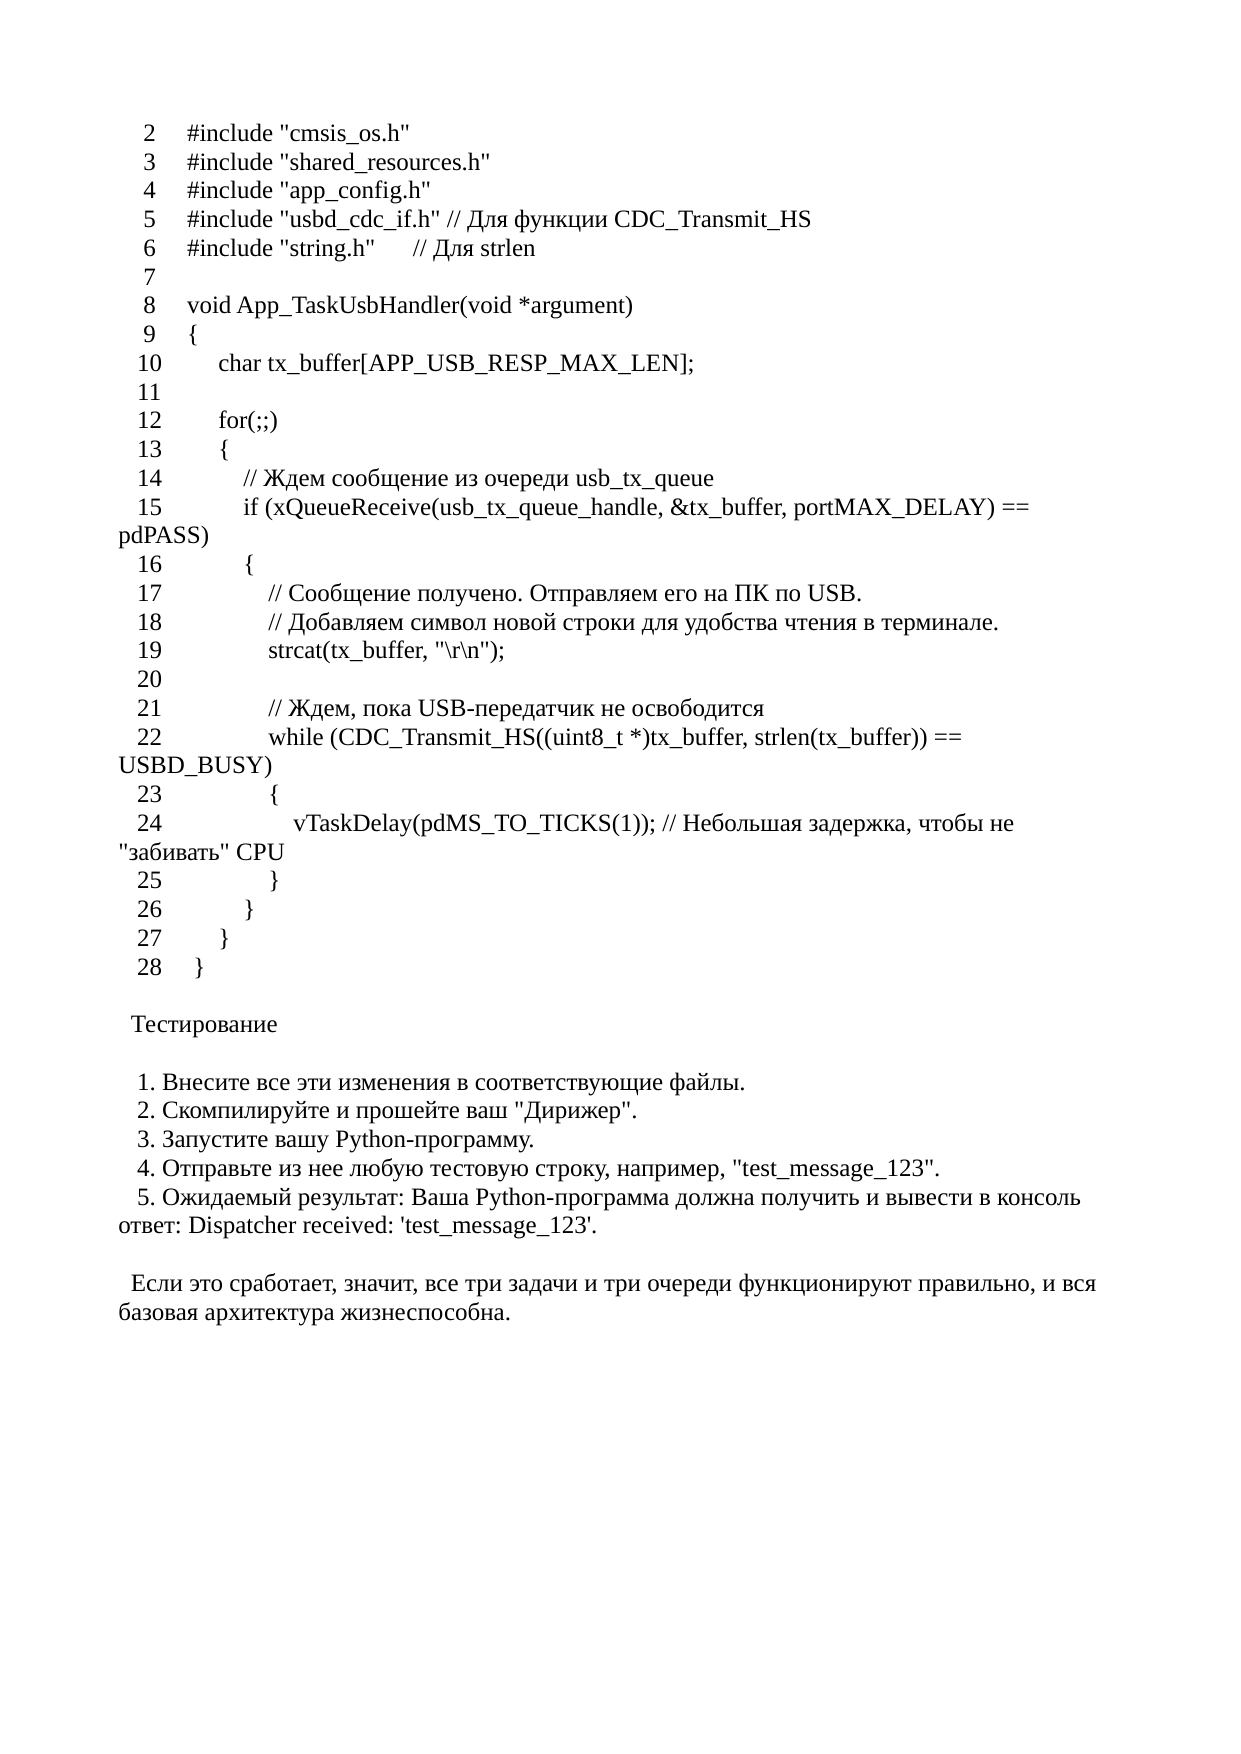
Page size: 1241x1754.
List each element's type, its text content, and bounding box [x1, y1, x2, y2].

text 18 // Добавляем символ новой строки для удобства чтения в терминале. [118, 607, 1122, 636]
text Если это сработает, значит, все три задачи и три очереди функционируют правильно, и вся базовая архитектура жизнеспособна. [118, 1268, 1122, 1326]
text 11 [118, 377, 1122, 406]
text 15 if (xQueueReceive(usb_tx_queue_handle, &tx_buffer, portMAX_DELAY) == pdPASS) [118, 492, 1122, 549]
text 2 #include "cmsis_os.h" [118, 118, 1122, 147]
text Тестирование [118, 1009, 1122, 1038]
text 8 void App_TaskUsbHandler(void *argument) [118, 291, 1122, 319]
text 28 } [118, 952, 1122, 981]
text 26 } [118, 894, 1122, 923]
text 4 #include "app_config.h" [118, 176, 1122, 204]
text 4. Отправьте из нее любую тестовую строку, например, "test_message_123". [118, 1153, 1122, 1182]
text 24 vTaskDelay(pdMS_TO_TICKS(1)); // Небольшая задержка, чтобы не "забивать" CPU [118, 808, 1122, 866]
text 9 { [118, 319, 1122, 348]
text 27 } [118, 923, 1122, 952]
text 2. Скомпилируйте и прошейте ваш "Дирижер". [118, 1096, 1122, 1124]
text 5. Ожидаемый результат: Ваша Python-программа должна получить и вывести в консоль ответ: Dispatcher received: 'test_message_123'. [118, 1182, 1122, 1239]
text 21 // Ждем, пока USB-передатчик не освободится [118, 693, 1122, 722]
text 3 #include "shared_resources.h" [118, 147, 1122, 176]
text 25 } [118, 866, 1122, 894]
text 10 char tx_buffer[APP_USB_RESP_MAX_LEN]; [118, 348, 1122, 377]
text 19 strcat(tx_buffer, "\r\n"); [118, 636, 1122, 664]
text 5 #include "usbd_cdc_if.h" // Для функции CDC_Transmit_HS [118, 204, 1122, 233]
text 17 // Сообщение получено. Отправляем его на ПК по USB. [118, 578, 1122, 607]
text 6 #include "string.h" // Для strlen [118, 233, 1122, 262]
text 1. Внесите все эти изменения в соответствующие файлы. [118, 1067, 1122, 1096]
text 20 [118, 664, 1122, 693]
text 13 { [118, 434, 1122, 463]
text 22 while (CDC_Transmit_HS((uint8_t *)tx_buffer, strlen(tx_buffer)) == USBD_BUSY) [118, 722, 1122, 779]
text 3. Запустите вашу Python-программу. [118, 1124, 1122, 1153]
text 14 // Ждем сообщение из очереди usb_tx_queue [118, 463, 1122, 492]
text 16 { [118, 549, 1122, 578]
text 23 { [118, 779, 1122, 808]
text 12 for(;;) [118, 406, 1122, 434]
text 7 [118, 262, 1122, 291]
